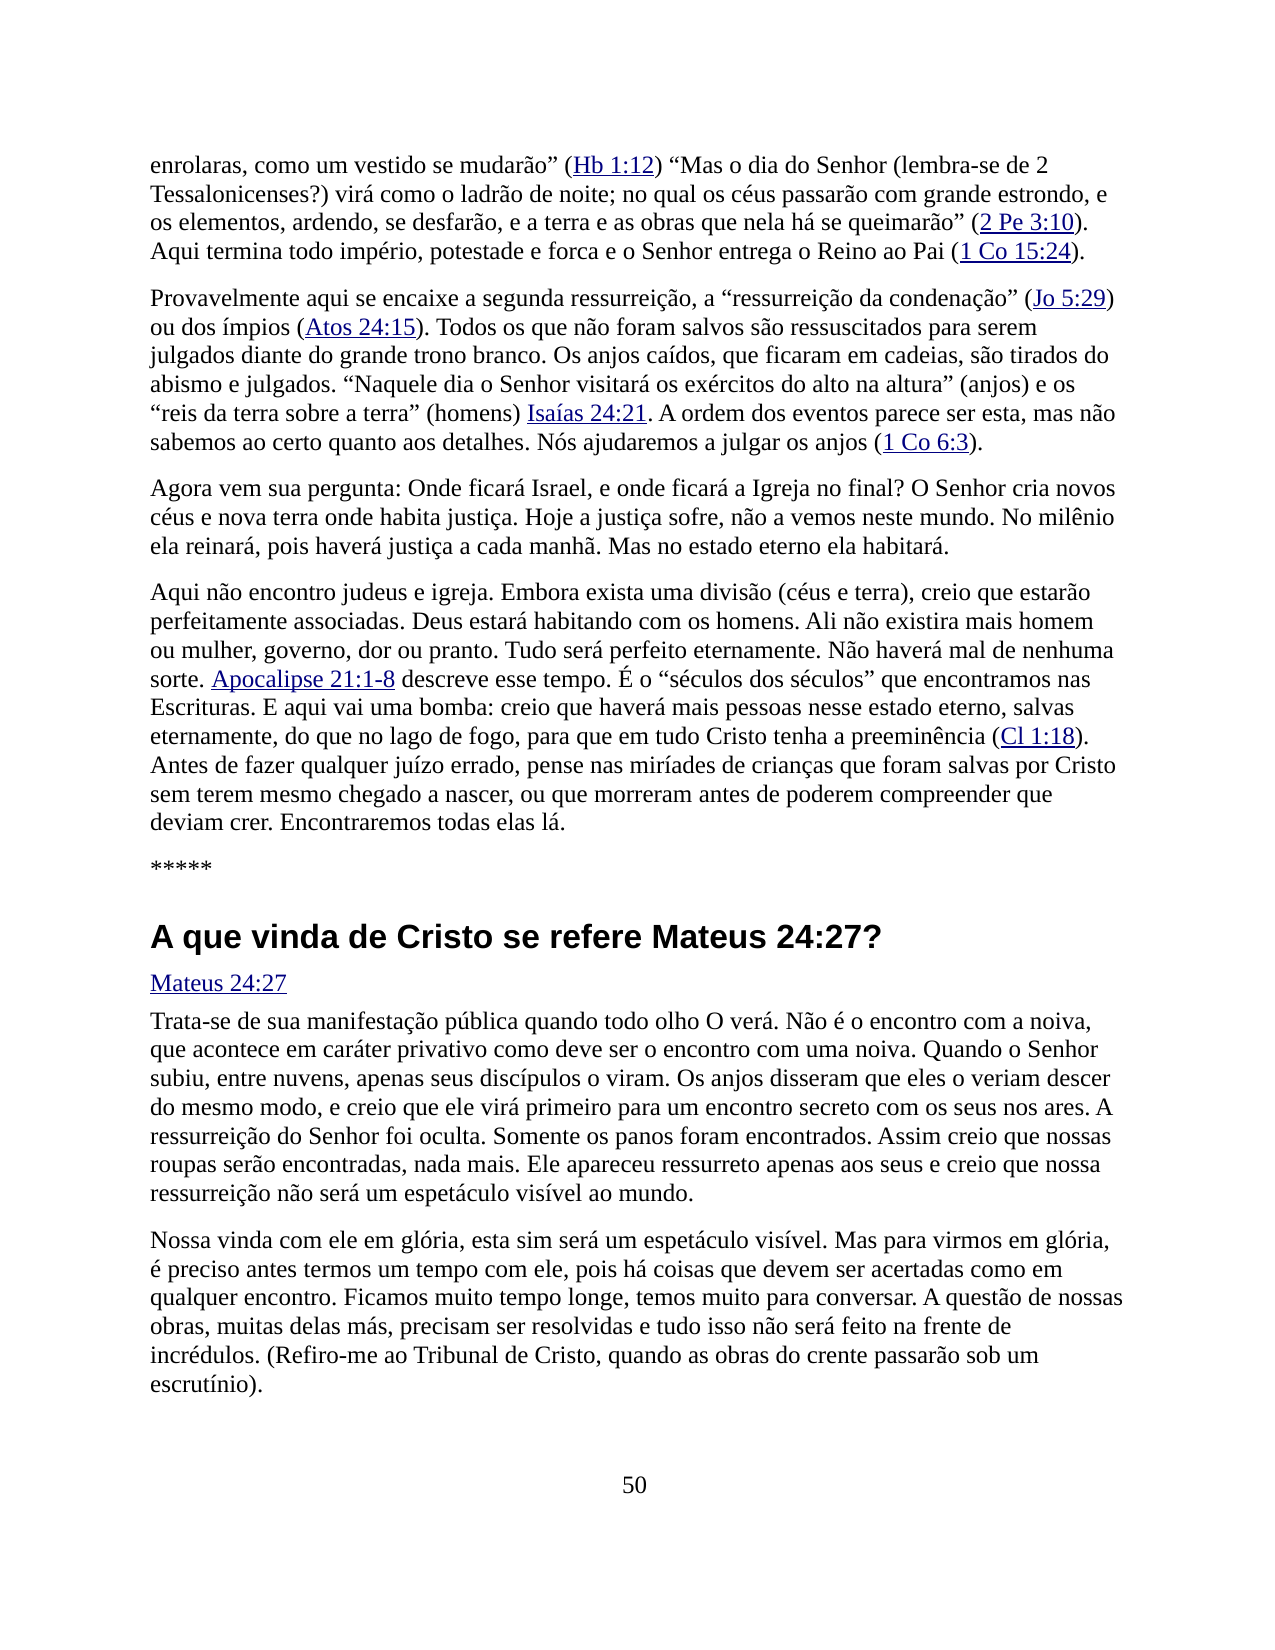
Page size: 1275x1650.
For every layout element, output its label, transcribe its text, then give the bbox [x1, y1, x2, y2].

text Aqui não encontro judeus e igreja. Embora exista uma divisão (céus e terra), creio que estarão perfeitamente associadas. Deus estará habitando com os homens. Ali não existira mais homem ou mulher, governo, dor ou pranto. Tudo será perfeito eternamente. Não haverá mal de nenhuma sorte. Apocalipse 21:1-8 descreve esse tempo. É o “séculos dos séculos” que encontramos nas Escrituras. E aqui vai uma bomba: creio que haverá mais pessoas nesse estado eterno, salvas eternamente, do que no lago de fogo, para que em tudo Cristo tenha a preeminência (Cl 1:18). Antes de fazer qualquer juízo errado, pense nas miríades de crianças que foram salvas por Cristo sem terem mesmo chegado a nascer, ou que morreram antes de poderem compreender que deviam crer. Encontraremos todas elas lá. [150, 577, 1125, 836]
text Trata-se de sua manifestação pública quando todo olho O verá. Não é o encontro com a noiva, que acontece em caráter privativo como deve ser o encontro com uma noiva. Quando o Senhor subiu, entre nuvens, apenas seus discípulos o viram. Os anjos disseram que eles o veriam descer do mesmo modo, e creio que ele virá primeiro para um encontro secreto com os seus nos ares. A ressurreição do Senhor foi oculta. Somente os panos foram encontrados. Assim creio que nossas roupas serão encontradas, nada mais. Ele apareceu ressurreto apenas aos seus e creio que nossa ressurreição não será um espetáculo visível ao mundo. [150, 1006, 1125, 1207]
text Nossa vinda com ele em glória, esta sim será um espetáculo visível. Mas para virmos em glória, é preciso antes termos um tempo com ele, pois há coisas que devem ser acertadas como em qualquer encontro. Ficamos muito tempo longe, temos muito para conversar. A questão de nossas obras, muitas delas más, precisam ser resolvidas e tudo isso não será feito na frente de incrédulos. (Refiro-me ao Tribunal de Cristo, quando as obras do crente passarão sob um escrutínio). [150, 1225, 1125, 1397]
subtitle A que vinda de Cristo se refere Mateus 24:27? [150, 917, 1125, 956]
text Agora vem sua pergunta: Onde ficará Israel, e onde ficará a Igreja no final? O Senhor cria novos céus e nova terra onde habita justiça. Hoje a justiça sofre, não a vemos neste mundo. No milênio ela reinará, pois haverá justiça a cada manhã. Mas no estado eterno ela habitará. [150, 473, 1125, 559]
text enrolaras, como um vestido se mudarão” (Hb 1:12) “Mas o dia do Senhor (lembra-se de 2 Tessalonicenses?) virá como o ladrão de noite; no qual os céus passarão com grande estrondo, e os elementos, ardendo, se desfarão, e a terra e as obras que nela há se queimarão” (2 Pe 3:10). Aqui termina todo império, potestade e forca e o Senhor entrega o Reino ao Pai (1 Co 15:24). [150, 150, 1125, 265]
text Provavelmente aqui se encaixe a segunda ressurreição, a “ressurreição da condenação” (Jo 5:29) ou dos ímpios (Atos 24:15). Todos os que não foram salvos são ressuscitados para serem julgados diante do grande trono branco. Os anjos caídos, que ficaram em cadeias, são tirados do abismo e julgados. “Naquele dia o Senhor visitará os exércitos do alto na altura” (anjos) e os “reis da terra sobre a terra” (homens) Isaías 24:21. A ordem dos eventos parece ser esta, mas não sabemos ao certo quanto aos detalhes. Nós ajudaremos a julgar os anjos (1 Co 6:3). [150, 283, 1125, 455]
text Mateus 24:27 [150, 968, 1125, 997]
text ***** [150, 854, 1125, 883]
